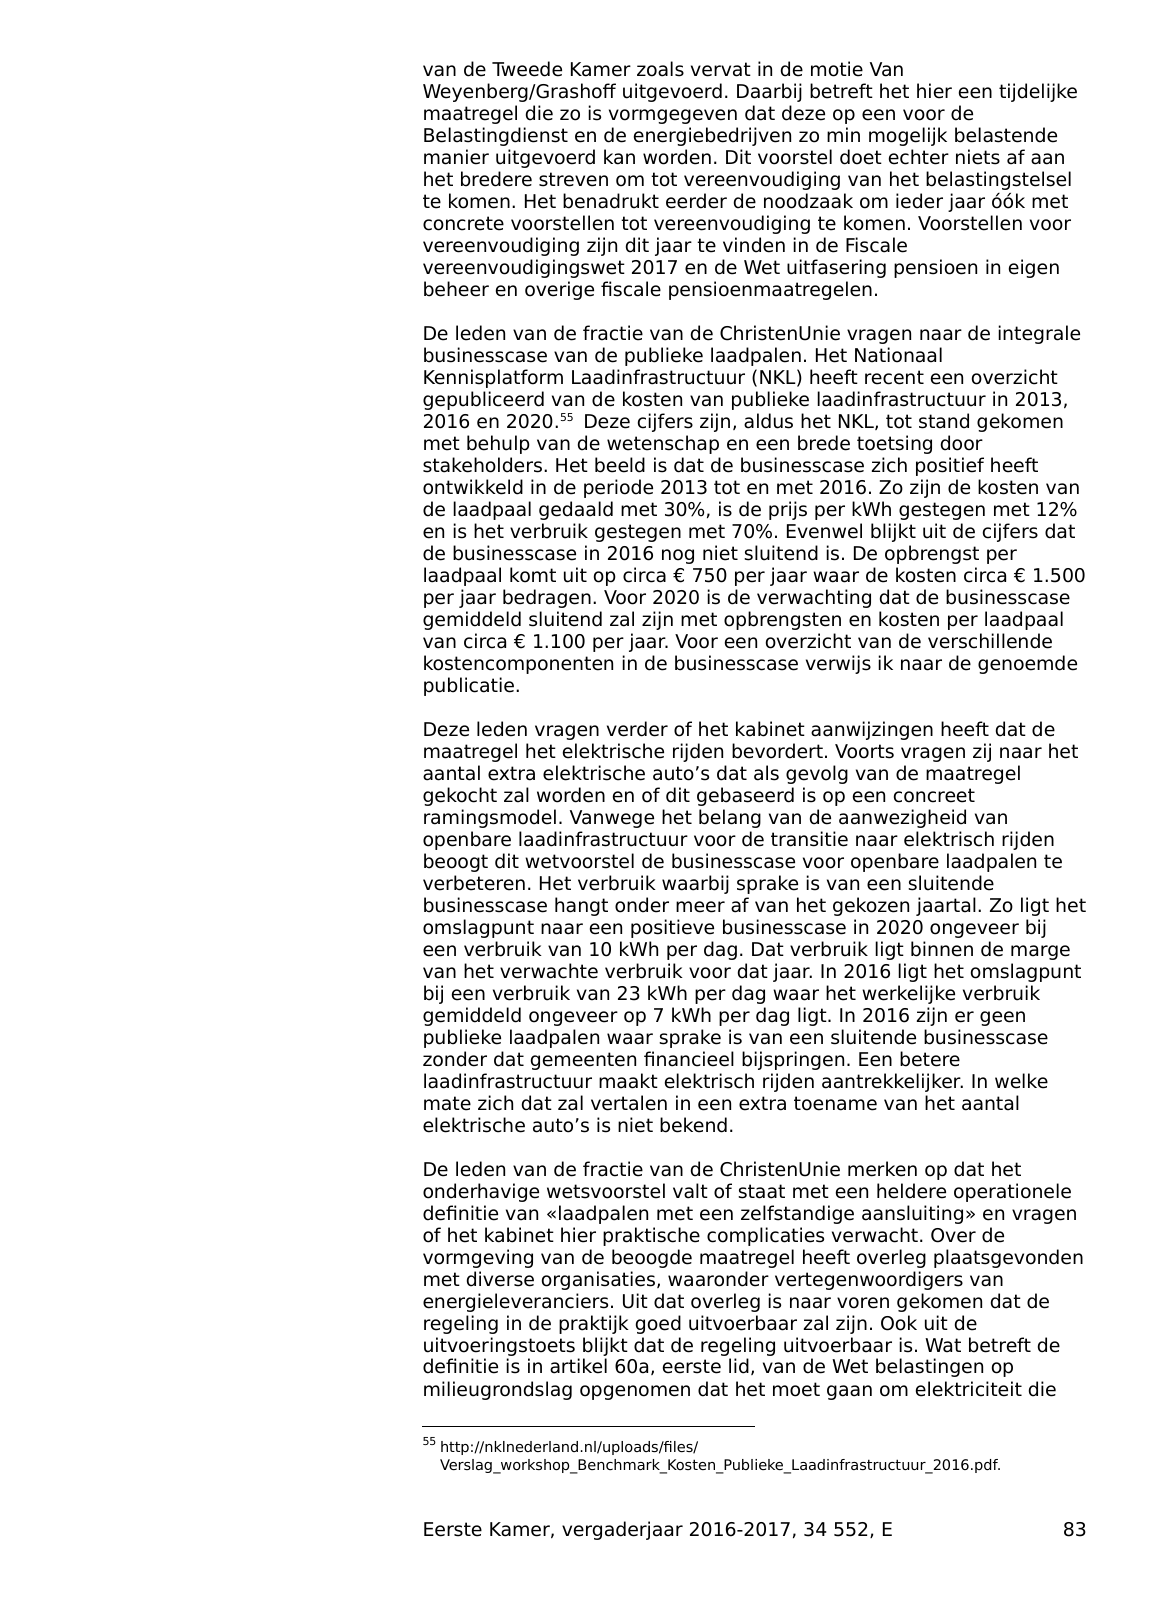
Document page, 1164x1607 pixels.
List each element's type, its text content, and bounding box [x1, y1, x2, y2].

text De leden van de fractie van de ChristenUnie merken op dat het onderhavige wetsvoorstel valt of staat met een heldere operationele definitie van «laadpalen met een zelfstandige aansluiting» en vragen of het kabinet hier praktische complicaties verwacht. Over de vormgeving van de beoogde maatregel heeft overleg plaatsgevonden met diverse organisaties, waaronder vertegenwoordigers van energieleveranciers. Uit dat overleg is naar voren gekomen dat de regeling in de praktijk goed uitvoerbaar zal zijn. Ook uit de uitvoeringstoets blijkt dat de regeling uitvoerbaar is. Wat betreft de definitie is in artikel 60a, eerste lid, van de Wet belastingen op milieugrondslag opgenomen dat het moet gaan om elektriciteit die [422, 1159, 1087, 1400]
text http://nklnederland.nl/uploads/files/Verslag_workshop_Benchmark_Kosten_Publieke_Laadinfrastructuur_2016.pdf. [422, 1435, 1087, 1474]
text van de Tweede Kamer zoals vervat in de motie Van Weyenberg/Grashoff uitgevoerd. Daarbij betreft het hier een tijdelijke maatregel die zo is vormgegeven dat deze op een voor de Belastingdienst en de energiebedrijven zo min mogelijk belastende manier uitgevoerd kan worden. Dit voorstel doet echter niets af aan het bredere streven om tot vereenvoudiging van het belastingstelsel te komen. Het benadrukt eerder de noodzaak om ieder jaar óók met concrete voorstellen tot vereenvoudiging te komen. Voorstellen voor vereenvoudiging zijn dit jaar te vinden in de Fiscale vereenvoudigingswet 2017 en de Wet uitfasering pensioen in eigen beheer en overige fiscale pensioenmaatregelen. [422, 59, 1087, 301]
text Deze leden vragen verder of het kabinet aanwijzingen heeft dat de maatregel het elektrische rijden bevordert. Voorts vragen zij naar het aantal extra elektrische auto’s dat als gevolg van de maatregel gekocht zal worden en of dit gebaseerd is op een concreet ramingsmodel. Vanwege het belang van de aanwezigheid van openbare laadinfrastructuur voor de transitie naar elektrisch rijden beoogt dit wetvoorstel de businesscase voor openbare laadpalen te verbeteren. Het verbruik waarbij sprake is van een sluitende businesscase hangt onder meer af van het gekozen jaartal. Zo ligt het omslagpunt naar een positieve businesscase in 2020 ongeveer bij een verbruik van 10 kWh per dag. Dat verbruik ligt binnen de marge van het verwachte verbruik voor dat jaar. In 2016 ligt het omslagpunt bij een verbruik van 23 kWh per dag waar het werkelijke verbruik gemiddeld ongeveer op 7 kWh per dag ligt. In 2016 zijn er geen publieke laadpalen waar sprake is van een sluitende businesscase zonder dat gemeenten financieel bijspringen. Een betere laadinfrastructuur maakt elektrisch rijden aantrekkelijker. In welke mate zich dat zal vertalen in een extra toename van het aantal elektrische auto’s is niet bekend. [422, 719, 1087, 1136]
text De leden van de fractie van de ChristenUnie vragen naar de integrale businesscase van de publieke laadpalen. Het Nationaal Kennisplatform Laadinfrastructuur (NKL) heeft recent een overzicht gepubliceerd van de kosten van publieke laadinfrastructuur in 2013, 2016 en 2020. Deze cijfers zijn, aldus het NKL, tot stand gekomen met behulp van de wetenschap en een brede toetsing door stakeholders. Het beeld is dat de businesscase zich positief heeft ontwikkeld in de periode 2013 tot en met 2016. Zo zijn de kosten van de laadpaal gedaald met 30%, is de prijs per kWh gestegen met 12% en is het verbruik gestegen met 70%. Evenwel blijkt uit de cijfers dat de businesscase in 2016 nog niet sluitend is. De opbrengst per laadpaal komt uit op circa € 750 per jaar waar de kosten circa € 1.500 per jaar bedragen. Voor 2020 is de verwachting dat de businesscase gemiddeld sluitend zal zijn met opbrengsten en kosten per laadpaal van circa € 1.100 per jaar. Voor een overzicht van de verschillende kostencomponenten in de businesscase verwijs ik naar de genoemde publicatie. [422, 323, 1087, 697]
